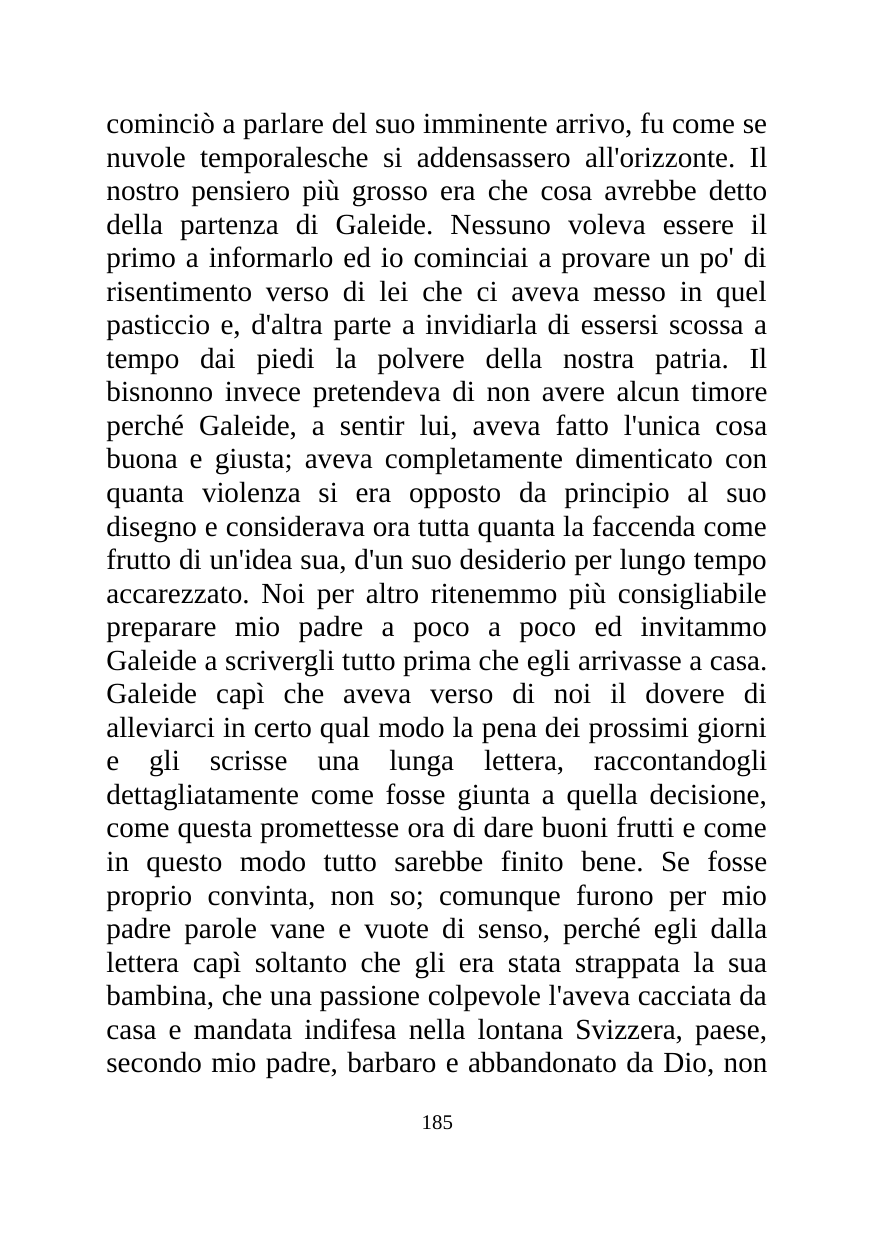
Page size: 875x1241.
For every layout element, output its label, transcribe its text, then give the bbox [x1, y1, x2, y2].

text cominciò a parlare del suo imminente arrivo, fu come se nuvole temporalesche si addensassero all'orizzonte. Il nostro pensiero più grosso era che cosa avrebbe detto della partenza di Galeide. Nessuno voleva essere il primo a informarlo ed io cominciai a provare un po' di risentimento verso di lei che ci aveva messo in quel pasticcio e, d'altra parte a invidiarla di essersi scossa a tempo dai piedi la polvere della nostra patria. Il bisnonno invece pretendeva di non avere alcun timore perché Galeide, a sentir lui, aveva fatto l'unica cosa buona e giusta; aveva completamente dimenticato con quanta violenza si era opposto da principio al suo disegno e considerava ora tutta quanta la faccenda come frutto di un'idea sua, d'un suo desiderio per lungo tempo accarezzato. Noi per altro ritenemmo più consigliabile preparare mio padre a poco a poco ed invitammo Galeide a scrivergli tutto prima che egli arrivasse a casa. Galeide capì che aveva verso di noi il dovere di alleviarci in certo qual modo la pena dei prossimi giorni e gli scrisse una lunga lettera, raccontandogli dettagliatamente come fosse giunta a quella decisione, come questa promettesse ora di dare buoni frutti e come in questo modo tutto sarebbe finito bene. Se fosse proprio convinta, non so; comunque furono per mio padre parole vane e vuote di senso, perché egli dalla lettera capì soltanto che gli era stata strappata la sua bambina, che una passione colpevole l'aveva cacciata da casa e mandata indifesa nella lontana Svizzera, paese, secondo mio padre, barbaro e abbandonato da Dio, non [106, 106, 768, 1079]
